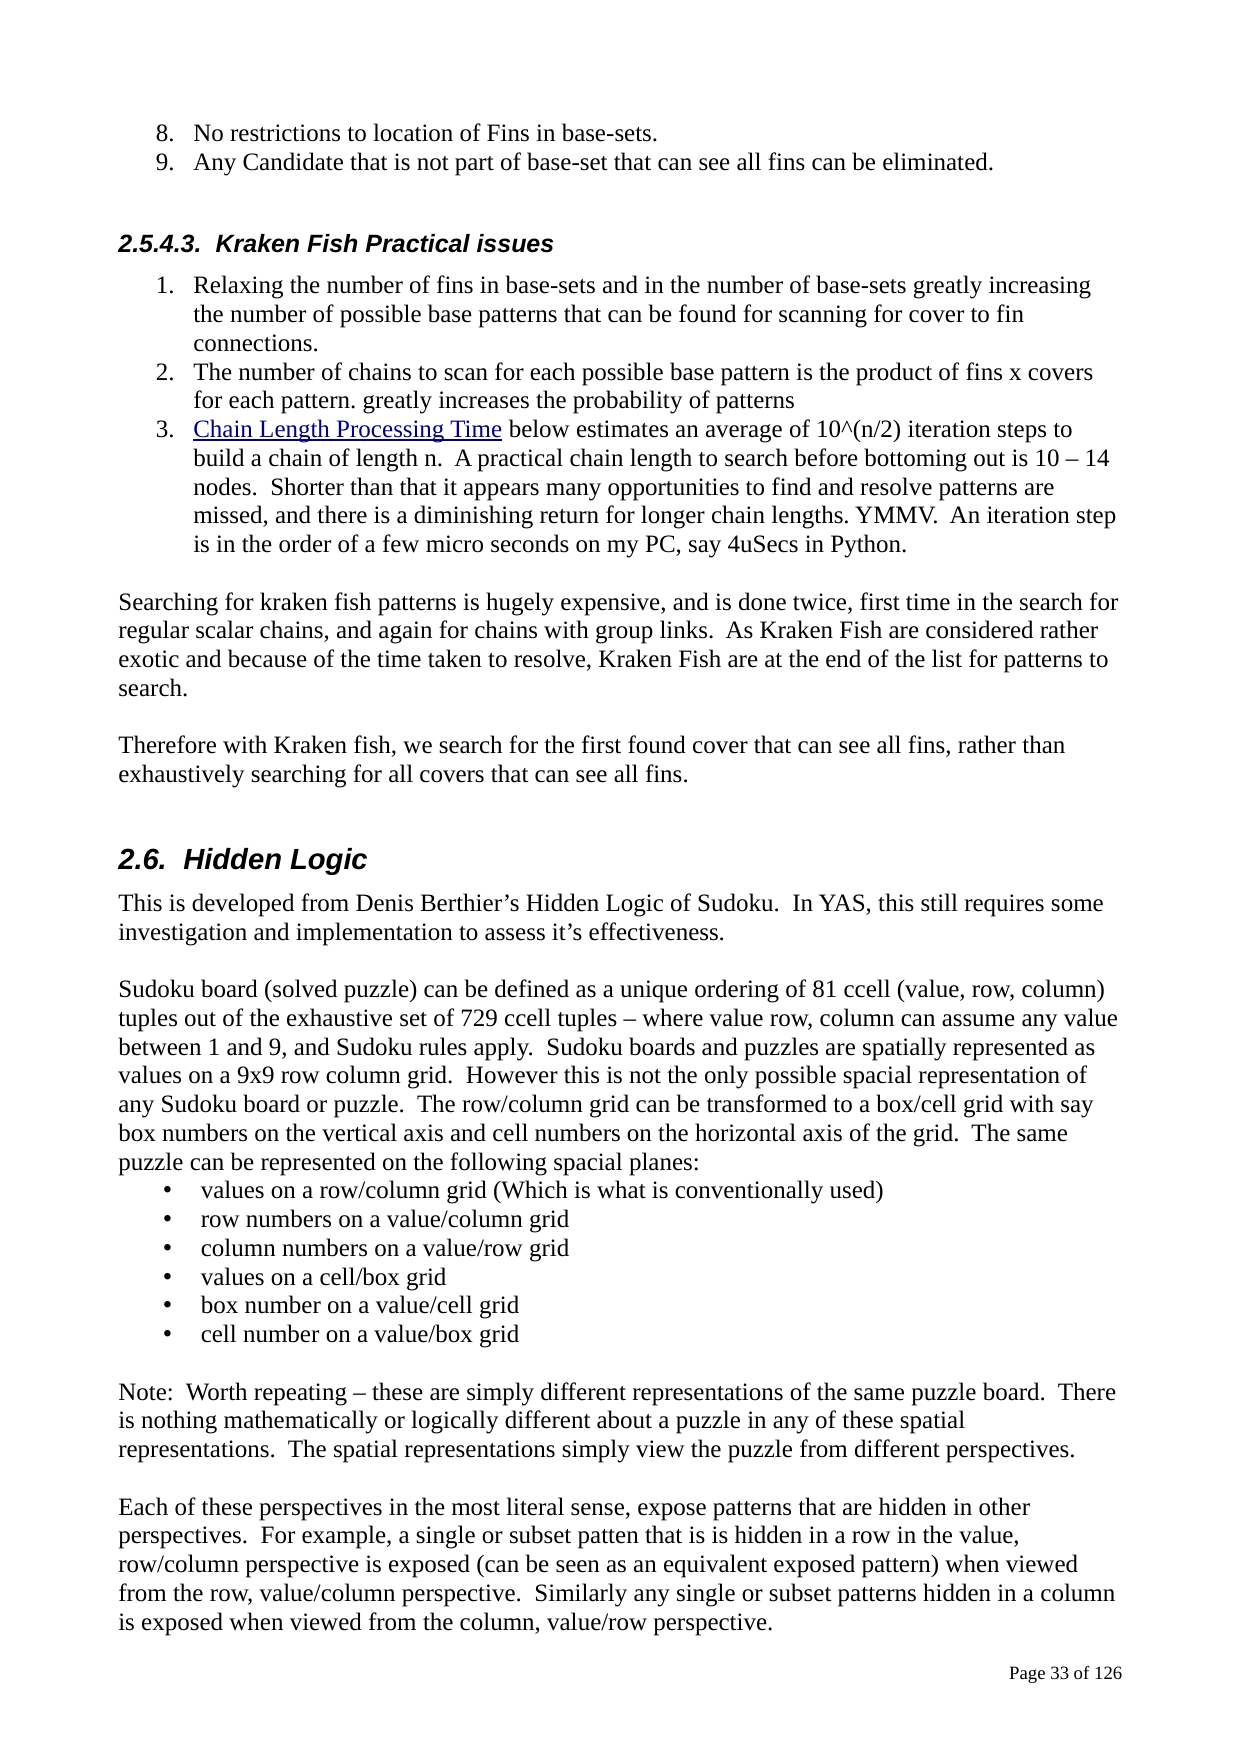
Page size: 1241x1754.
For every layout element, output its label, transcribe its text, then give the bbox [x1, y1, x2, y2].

list column numbers on a value/row grid [163, 1233, 1122, 1262]
list The number of chains to scan for each possible base pattern is the product of fins x covers for each pattern. greatly increases the probability of patterns [156, 357, 1122, 414]
list values on a cell/box grid [163, 1262, 1122, 1290]
list values on a row/column grid (Which is what is conventionally used) [163, 1175, 1122, 1204]
subtitle Hidden Logic [118, 842, 1122, 875]
list row numbers on a value/column grid [163, 1204, 1122, 1233]
list Chain Length Processing Time below estimates an average of 10^(n/2) iteration steps to build a chain of length n. A practical chain length to search before bottoming out is 10 – 14 nodes. Shorter than that it appears many opportunities to find and resolve patterns are missed, and there is a diminishing return for longer chain lengths. YMMV. An iteration step is in the order of a few micro seconds on my PC, say 4uSecs in Python. [156, 414, 1122, 558]
list cell number on a value/box grid [163, 1319, 1122, 1348]
subtitle Kraken Fish Practical issues [118, 229, 1122, 258]
list No restrictions to location of Fins in base-sets. [156, 118, 1122, 147]
text This is developed from Denis Berthier’s Hidden Logic of Sudoku. In YAS, this still requires some investigation and implementation to assess it’s effectiveness. [118, 888, 1122, 945]
text Therefore with Kraken fish, we search for the first found cover that can see all fins, rather than exhaustively searching for all covers that can see all fins. [118, 731, 1122, 788]
list Any Candidate that is not part of base-set that can see all fins can be eliminated. [156, 147, 1122, 176]
text Each of these perspectives in the most literal sense, expose patterns that are hidden in other perspectives. For example, a single or subset patten that is is hidden in a row in the value, row/column perspective is exposed (can be seen as an equivalent exposed pattern) when viewed from the row, value/column perspective. Similarly any single or subset patterns hidden in a column is exposed when viewed from the column, value/row perspective. [118, 1492, 1122, 1635]
text Sudoku board (solved puzzle) can be defined as a unique ordering of 81 ccell (value, row, column) tuples out of the exhaustive set of 729 ccell tuples – where value row, column can assume any value between 1 and 9, and Sudoku rules apply. Sudoku boards and puzzles are spatially represented as values on a 9x9 row column grid. However this is not the only possible spacial representation of any Sudoku board or puzzle. The row/column grid can be transformed to a box/cell grid with say box numbers on the vertical axis and cell numbers on the horizontal axis of the grid. The same puzzle can be represented on the following spacial planes: [118, 974, 1122, 1175]
list box number on a value/cell grid [163, 1290, 1122, 1319]
list Relaxing the number of fins in base-sets and in the number of base-sets greatly increasing the number of possible base patterns that can be found for scanning for cover to fin connections. [156, 271, 1122, 357]
text Searching for kraken fish patterns is hugely expensive, and is done twice, first time in the search for regular scalar chains, and again for chains with group links. As Kraken Fish are considered rather exotic and because of the time taken to resolve, Kraken Fish are at the end of the list for patterns to search. [118, 587, 1122, 702]
text Note: Worth repeating – these are simply different representations of the same puzzle board. There is nothing mathematically or logically different about a puzzle in any of these spatial representations. The spatial representations simply view the puzzle from different perspectives. [118, 1377, 1122, 1463]
